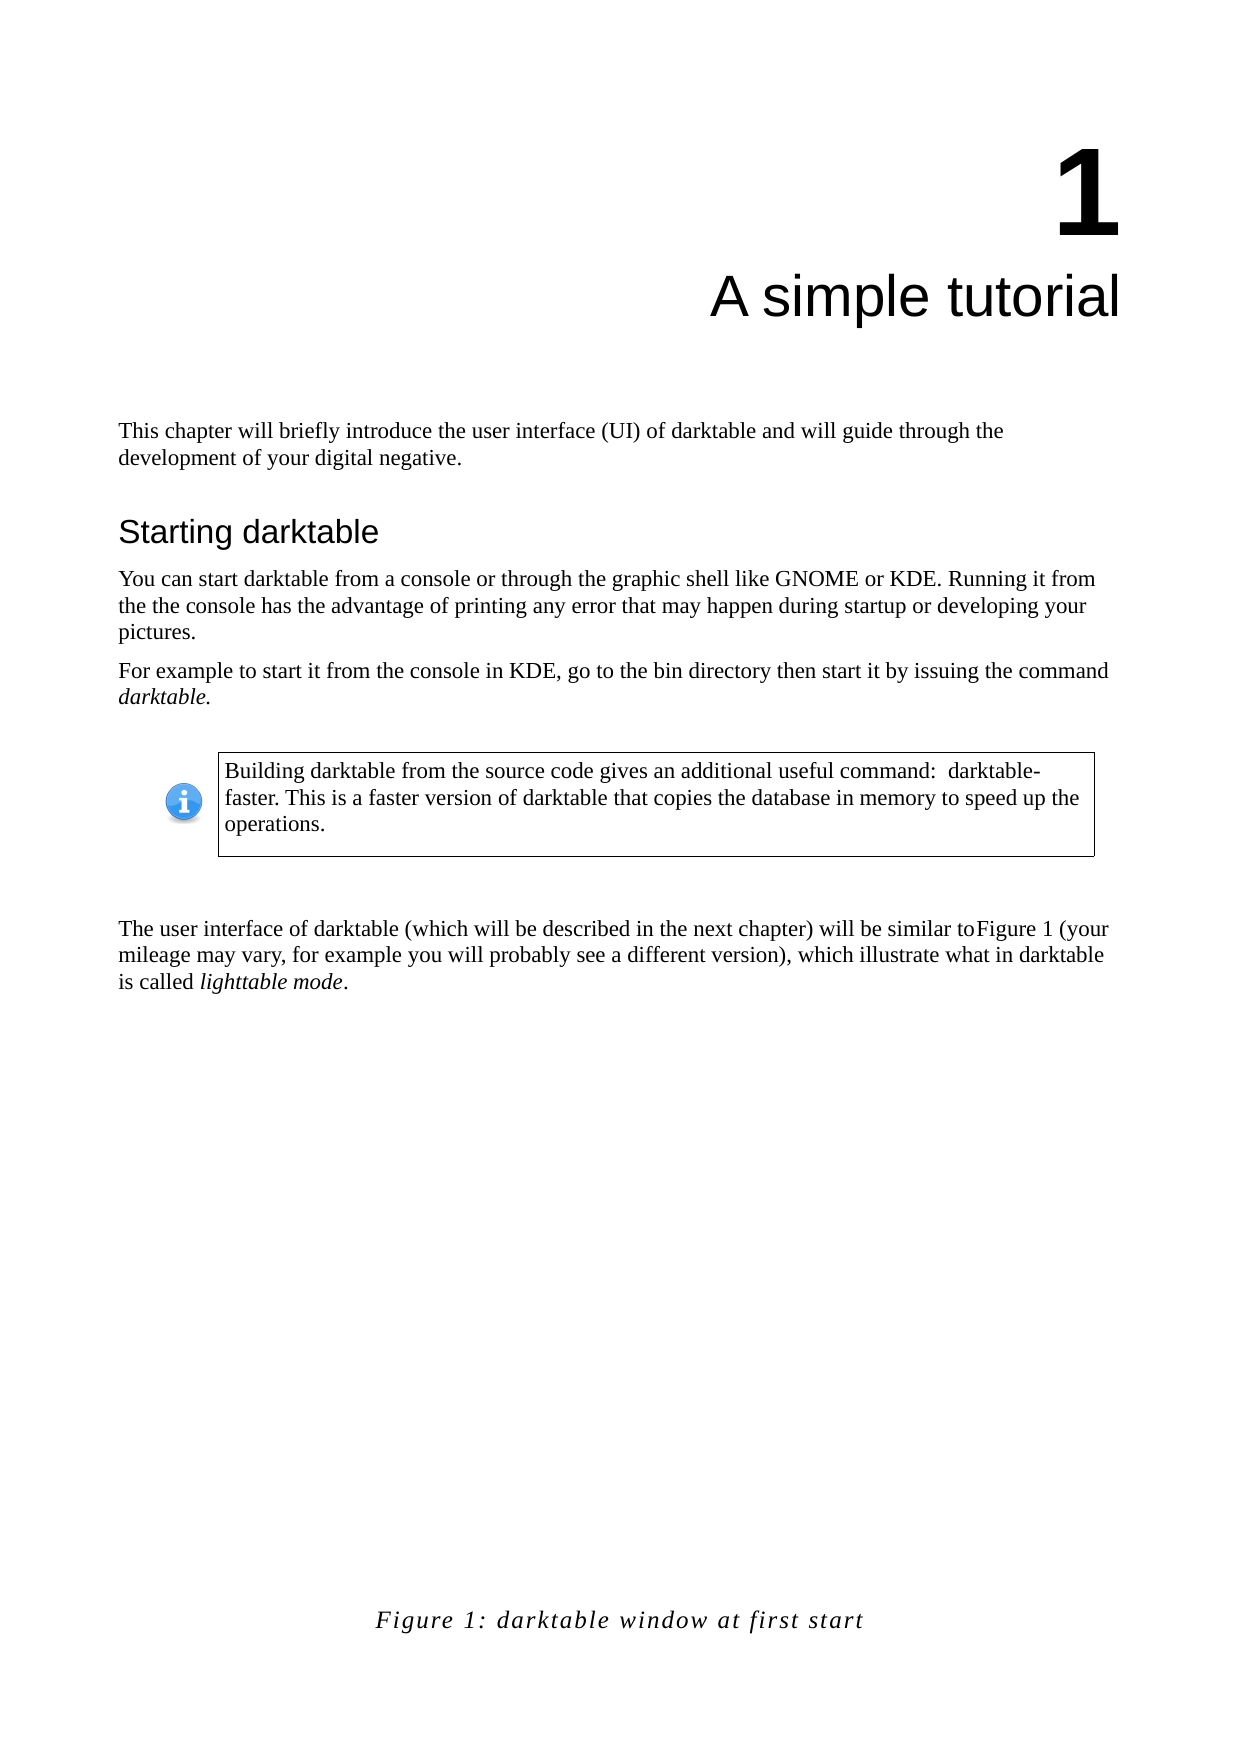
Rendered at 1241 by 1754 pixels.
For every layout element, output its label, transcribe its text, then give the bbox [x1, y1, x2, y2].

text This chapter will briefly introduce the user interface (UI) of darktable and will guide through the development of your digital negative. [118, 417, 1122, 470]
table_header Building darktable from the source code gives an additional useful command: darktable-faster. This is a faster version of darktable that copies the database in memory to speed up the operations. [219, 753, 1094, 856]
text For example to start it from the console in KDE, go to the bin directory then start it by issuing the command darktable. [118, 657, 1122, 710]
picture [163, 783, 204, 824]
text You can start darktable from a console or through the graphic shell like GNOME or KDE. Running it from the the console has the advantage of printing any error that may happen during startup or developing your pictures. [118, 565, 1122, 644]
title A simple tutorial [118, 262, 1122, 329]
text Figure 1: darktable window at first start [118, 1041, 1122, 1634]
table_header [149, 752, 218, 856]
subtitle Starting darktable [118, 512, 1122, 551]
text 1 [118, 118, 1122, 262]
text [118, 1029, 1122, 1041]
text The user interface of darktable (which will be described in the next chapter) will be similar toFigure 1 (your mileage may vary, for example you will probably see a different version), which illustrate what in darktable is called lighttable mode. [118, 915, 1122, 994]
